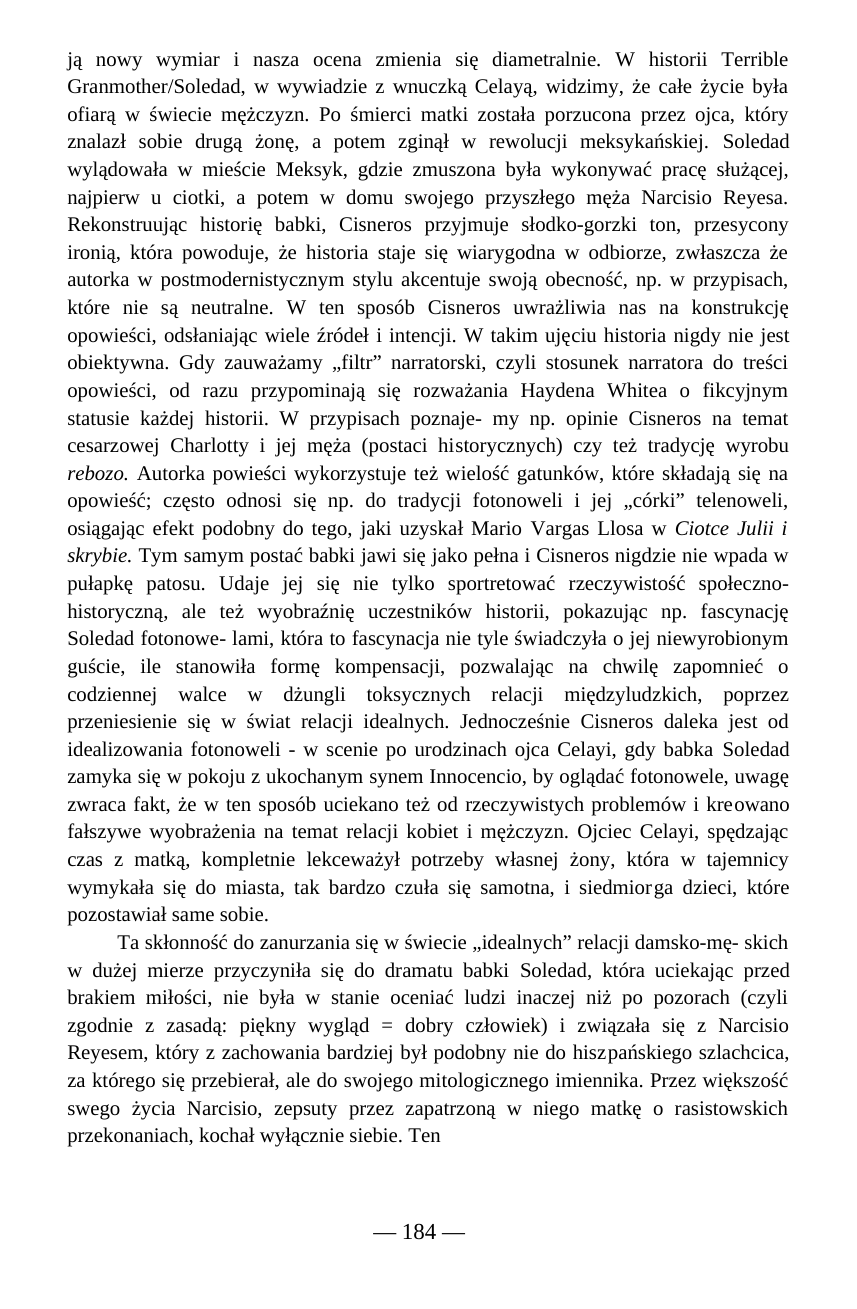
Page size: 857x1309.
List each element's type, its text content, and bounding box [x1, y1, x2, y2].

text Ta skłonność do zanurzania się w świecie „idealnych” relacji damsko-mę- skich w dużej mierze przyczyniła się do dramatu babki Soledad, która ucie­kając przed brakiem miłości, nie była w stanie oceniać ludzi inaczej niż po pozorach (czyli zgodnie z zasadą: piękny wygląd = dobry człowiek) i związała się z Narcisio Reyesem, który z zachowania bardziej był podobny nie do hisz­pańskiego szlachcica, za którego się przebierał, ale do swojego mitologicznego imiennika. Przez większość swego życia Narcisio, zepsuty przez zapatrzoną w niego matkę o rasistowskich przekonaniach, kochał wyłącznie siebie. Ten [67, 930, 789, 1147]
text ją nowy wymiar i nasza ocena zmienia się diametralnie. W historii Terrible Granmother/Soledad, w wywiadzie z wnuczką Celayą, widzimy, że całe życie była ofiarą w świecie mężczyzn. Po śmierci matki została porzucona przez ojca, który znalazł sobie drugą żonę, a potem zginął w rewolucji meksykańskiej. So­ledad wylądowała w mieście Meksyk, gdzie zmuszona była wykonywać pracę służącej, najpierw u ciotki, a potem w domu swojego przyszłego męża Narcisio Reyesa. Rekonstruując historię babki, Cisneros przyjmuje słodko-gorzki ton, przesycony ironią, która powoduje, że historia staje się wiarygodna w odbiorze, zwłaszcza że autorka w postmodernistycznym stylu akcentuje swoją obecność, np. w przypisach, które nie są neutralne. W ten sposób Cisneros uwrażliwia nas na konstrukcję opowieści, odsłaniając wiele źródeł i intencji. W takim uję­ciu historia nigdy nie jest obiektywna. Gdy zauważamy „filtr” narratorski, czyli stosunek narratora do treści opowieści, od razu przypominają się rozważania Haydena Whitea o fikcyjnym statusie każdej historii. W przypisach poznaje- my np. opinie Cisneros na temat cesarzowej Charlotty i jej męża (postaci hi­storycznych) czy też tradycję wyrobu rebozo. Autorka powieści wykorzystuje też wielość gatunków, które składają się na opowieść; często odnosi się np. do tradycji fotonoweli i jej „córki” telenoweli, osiągając efekt podobny do tego, jaki uzyskał Mario Vargas Llosa w Ciotce Julii i skrybie. Tym samym postać babki jawi się jako pełna i Cisneros nigdzie nie wpada w pułapkę patosu. Uda­je jej się nie tylko sportretować rzeczywistość społeczno-historyczną, ale też wyobraźnię uczestników historii, pokazując np. fascynację Soledad fotonowe- lami, która to fascynacja nie tyle świadczyła o jej niewyrobionym guście, ile stanowiła formę kompensacji, pozwalając na chwilę zapomnieć o codziennej walce w dżungli toksycznych relacji międzyludzkich, poprzez przeniesienie się w świat relacji idealnych. Jednocześnie Cisneros daleka jest od idealizowania fotonoweli - w scenie po urodzinach ojca Celayi, gdy babka Soledad zamyka się w pokoju z ukochanym synem Innocencio, by oglądać fotonowele, uwagę zwraca fakt, że w ten sposób uciekano też od rzeczywistych problemów i kre­owano fałszywe wyobrażenia na temat relacji kobiet i mężczyzn. Ojciec Celayi, spędzając czas z matką, kompletnie lekceważył potrzeby własnej żony, która w tajemnicy wymykała się do miasta, tak bardzo czuła się samotna, i siedmior­ga dzieci, które pozostawiał same sobie. [67, 47, 789, 926]
text — 184 — [373, 1218, 484, 1244]
